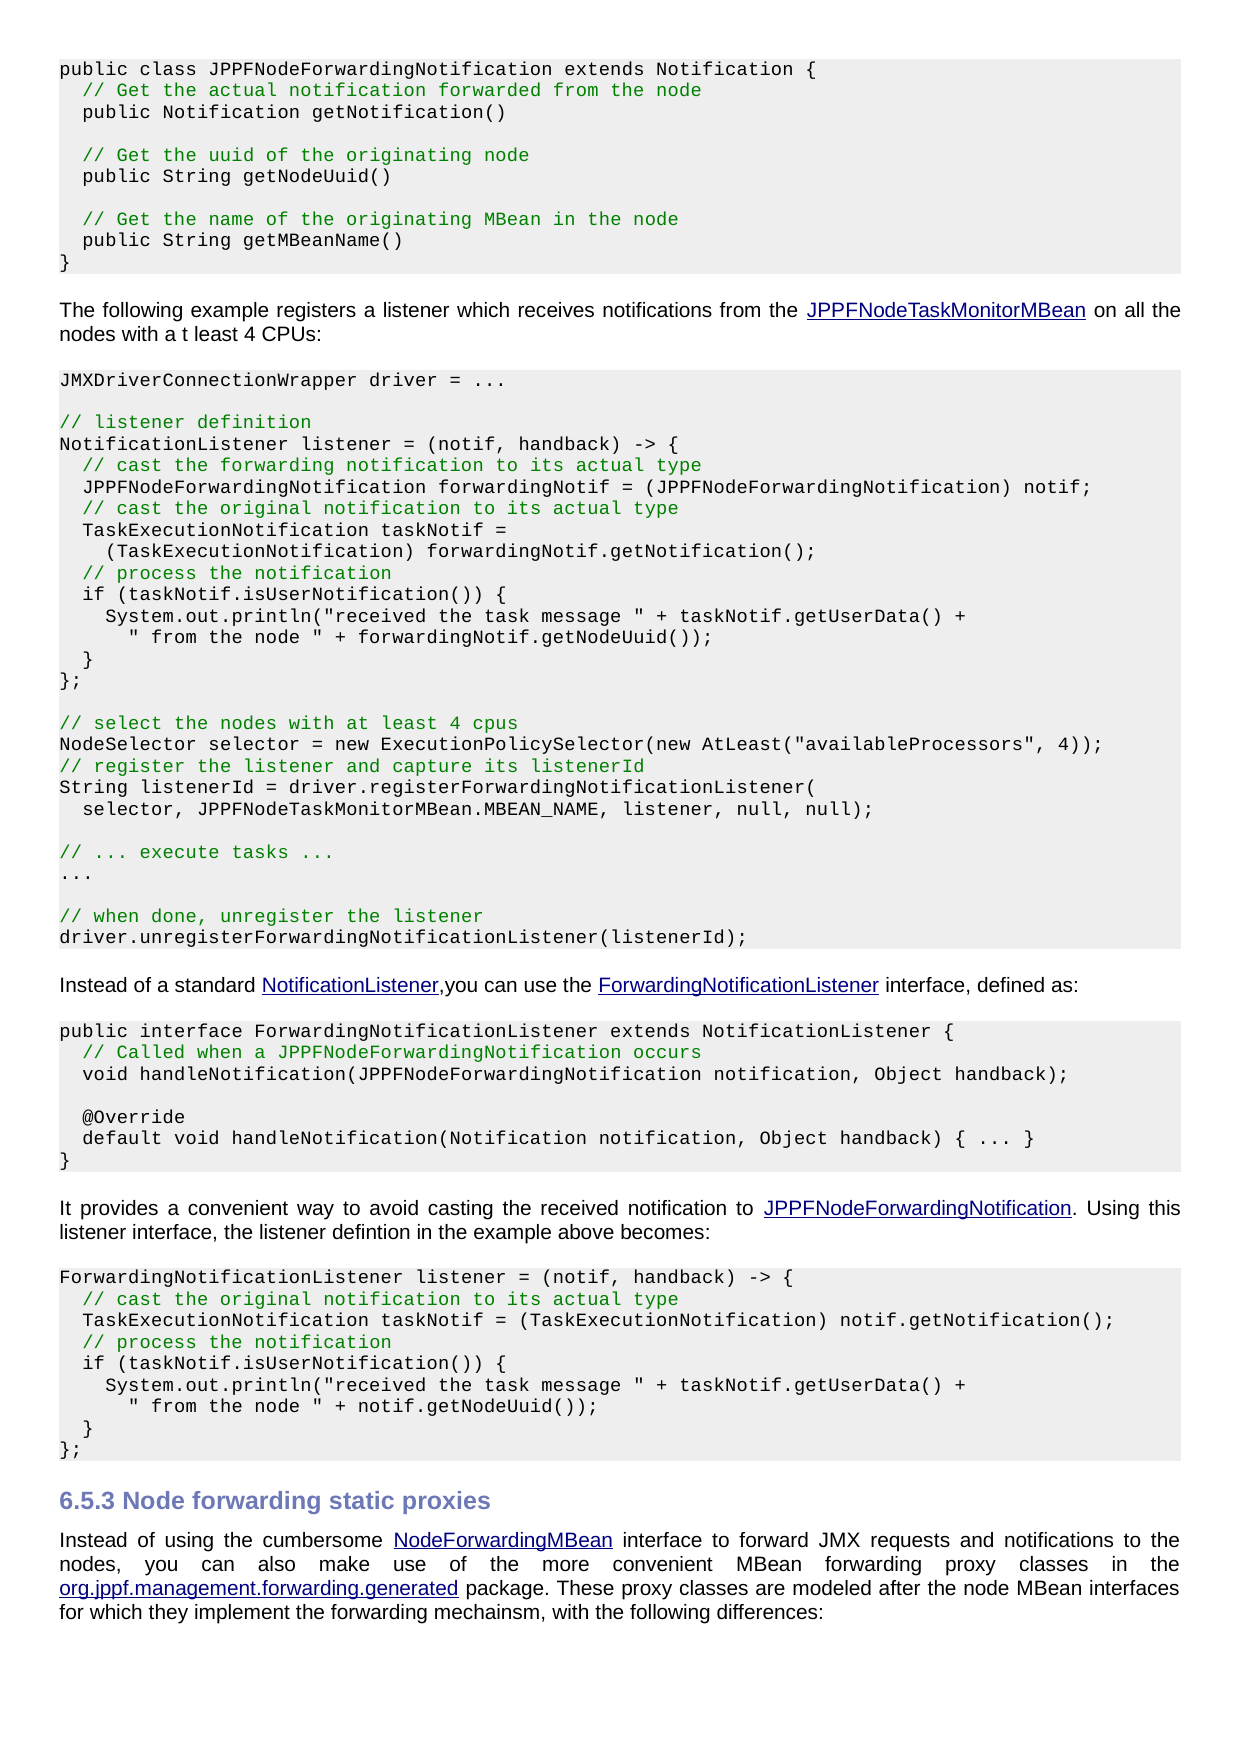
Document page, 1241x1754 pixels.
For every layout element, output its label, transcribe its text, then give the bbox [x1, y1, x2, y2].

text System.out.println("received the task message " + taskNotif.getUserData() + [59, 606, 1181, 627]
text ... [59, 863, 1181, 885]
text public String getMBeanName() [59, 231, 1181, 252]
text JPPFNodeForwardingNotification forwardingNotif = (JPPFNodeForwardingNotification) notif; [59, 477, 1181, 499]
text }; [59, 1439, 1181, 1461]
text JMXDriverConnectionWrapper driver = ... [59, 370, 1181, 391]
text NodeSelector selector = new ExecutionPolicySelector(new AtLeast("availableProcessors", 4)); [59, 735, 1181, 756]
text default void handleNotification(Notification notification, Object handback) { ... } [59, 1129, 1181, 1150]
text driver.unregisterForwardingNotificationListener(listenerId); [59, 928, 1181, 949]
text System.out.println("received the task message " + taskNotif.getUserData() + [59, 1375, 1181, 1397]
text // Get the actual notification forwarded from the node [59, 81, 1181, 102]
text // cast the forwarding notification to its actual type [59, 456, 1181, 477]
text // register the listener and capture its listenerId [59, 756, 1181, 778]
text void handleNotification(JPPFNodeForwardingNotification notification, Object handback); [59, 1064, 1181, 1086]
text // select the nodes with at least 4 cpus [59, 713, 1181, 735]
text Instead of a standard NotificationListener,you can use the ForwardingNotificationListener interface, defined as: [59, 973, 1181, 997]
text // Get the uuid of the originating node [59, 145, 1181, 166]
text } [59, 1150, 1181, 1172]
text " from the node " + forwardingNotif.getNodeUuid()); [59, 627, 1181, 649]
text // Called when a JPPFNodeForwardingNotification occurs [59, 1043, 1181, 1064]
text TaskExecutionNotification taskNotif = (TaskExecutionNotification) notif.getNotification(); [59, 1311, 1181, 1332]
text @Override [59, 1107, 1181, 1129]
text NotificationListener listener = (notif, handback) -> { [59, 434, 1181, 456]
text } [59, 252, 1181, 274]
text public String getNodeUuid() [59, 166, 1181, 188]
text }; [59, 670, 1181, 692]
text String listenerId = driver.registerForwardingNotificationListener( [59, 778, 1181, 799]
text The following example registers a listener which receives notifications from the JPPFNodeTaskMonitorMBean on all the nodes with a t least 4 CPUs: [59, 298, 1181, 346]
text // cast the original notification to its actual type [59, 1289, 1181, 1311]
subtitle Node forwarding static proxies [59, 1486, 1181, 1515]
text TaskExecutionNotification taskNotif = [59, 520, 1181, 542]
text // when done, unregister the listener [59, 906, 1181, 928]
text (TaskExecutionNotification) forwardingNotif.getNotification(); [59, 542, 1181, 563]
text if (taskNotif.isUserNotification()) { [59, 1354, 1181, 1375]
text // process the notification [59, 1332, 1181, 1354]
text // Get the name of the originating MBean in the node [59, 209, 1181, 231]
text // process the notification [59, 563, 1181, 584]
text // listener definition [59, 413, 1181, 434]
text selector, JPPFNodeTaskMonitorMBean.MBEAN_NAME, listener, null, null); [59, 799, 1181, 821]
text public class JPPFNodeForwardingNotification extends Notification { [59, 59, 1181, 81]
text public Notification getNotification() [59, 102, 1181, 123]
text " from the node " + notif.getNodeUuid()); [59, 1397, 1181, 1418]
text // ... execute tasks ... [59, 842, 1181, 863]
text if (taskNotif.isUserNotification()) { [59, 584, 1181, 606]
text ForwardingNotificationListener listener = (notif, handback) -> { [59, 1268, 1181, 1289]
text } [59, 1418, 1181, 1439]
text } [59, 649, 1181, 670]
text It provides a convenient way to avoid casting the received notification to JPPFNodeForwardingNotification. Using this listener interface, the listener defintion in the example above becomes: [59, 1196, 1181, 1244]
text public interface ForwardingNotificationListener extends NotificationListener { [59, 1021, 1181, 1043]
text Instead of using the cumbersome NodeForwardingMBean interface to forward JMX requests and notifications to the nodes, you can also make use of the more convenient MBean forwarding proxy classes in the org.jppf.management.forwarding.generated package. These proxy classes are modeled after the node MBean interfaces for which they implement the forwarding mechainsm, with the following differences: [59, 1528, 1181, 1624]
text // cast the original notification to its actual type [59, 499, 1181, 520]
